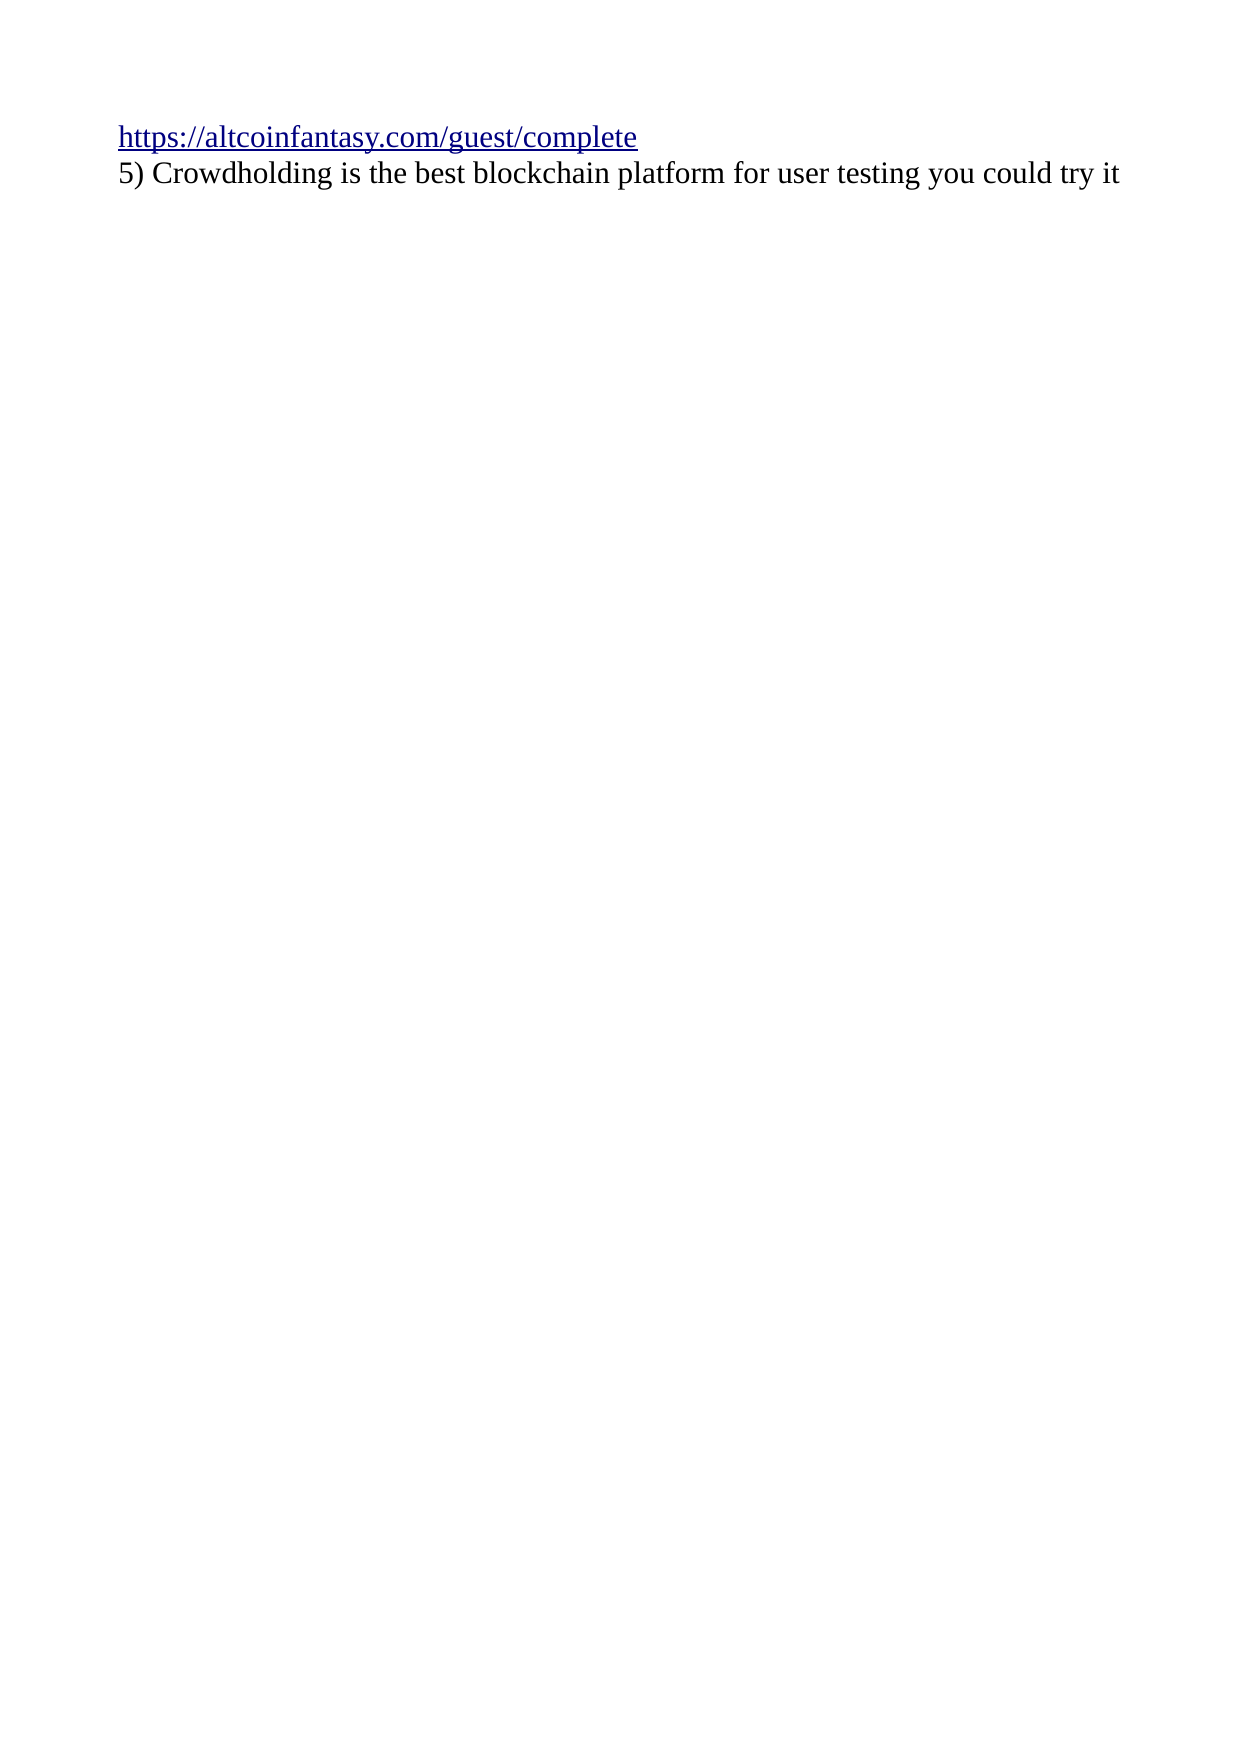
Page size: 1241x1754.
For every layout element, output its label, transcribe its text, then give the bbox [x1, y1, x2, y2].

text https://altcoinfantasy.com/guest/complete [118, 118, 1122, 154]
text 5) Crowdholding is the best blockchain platform for user testing you could try it [118, 154, 1122, 190]
